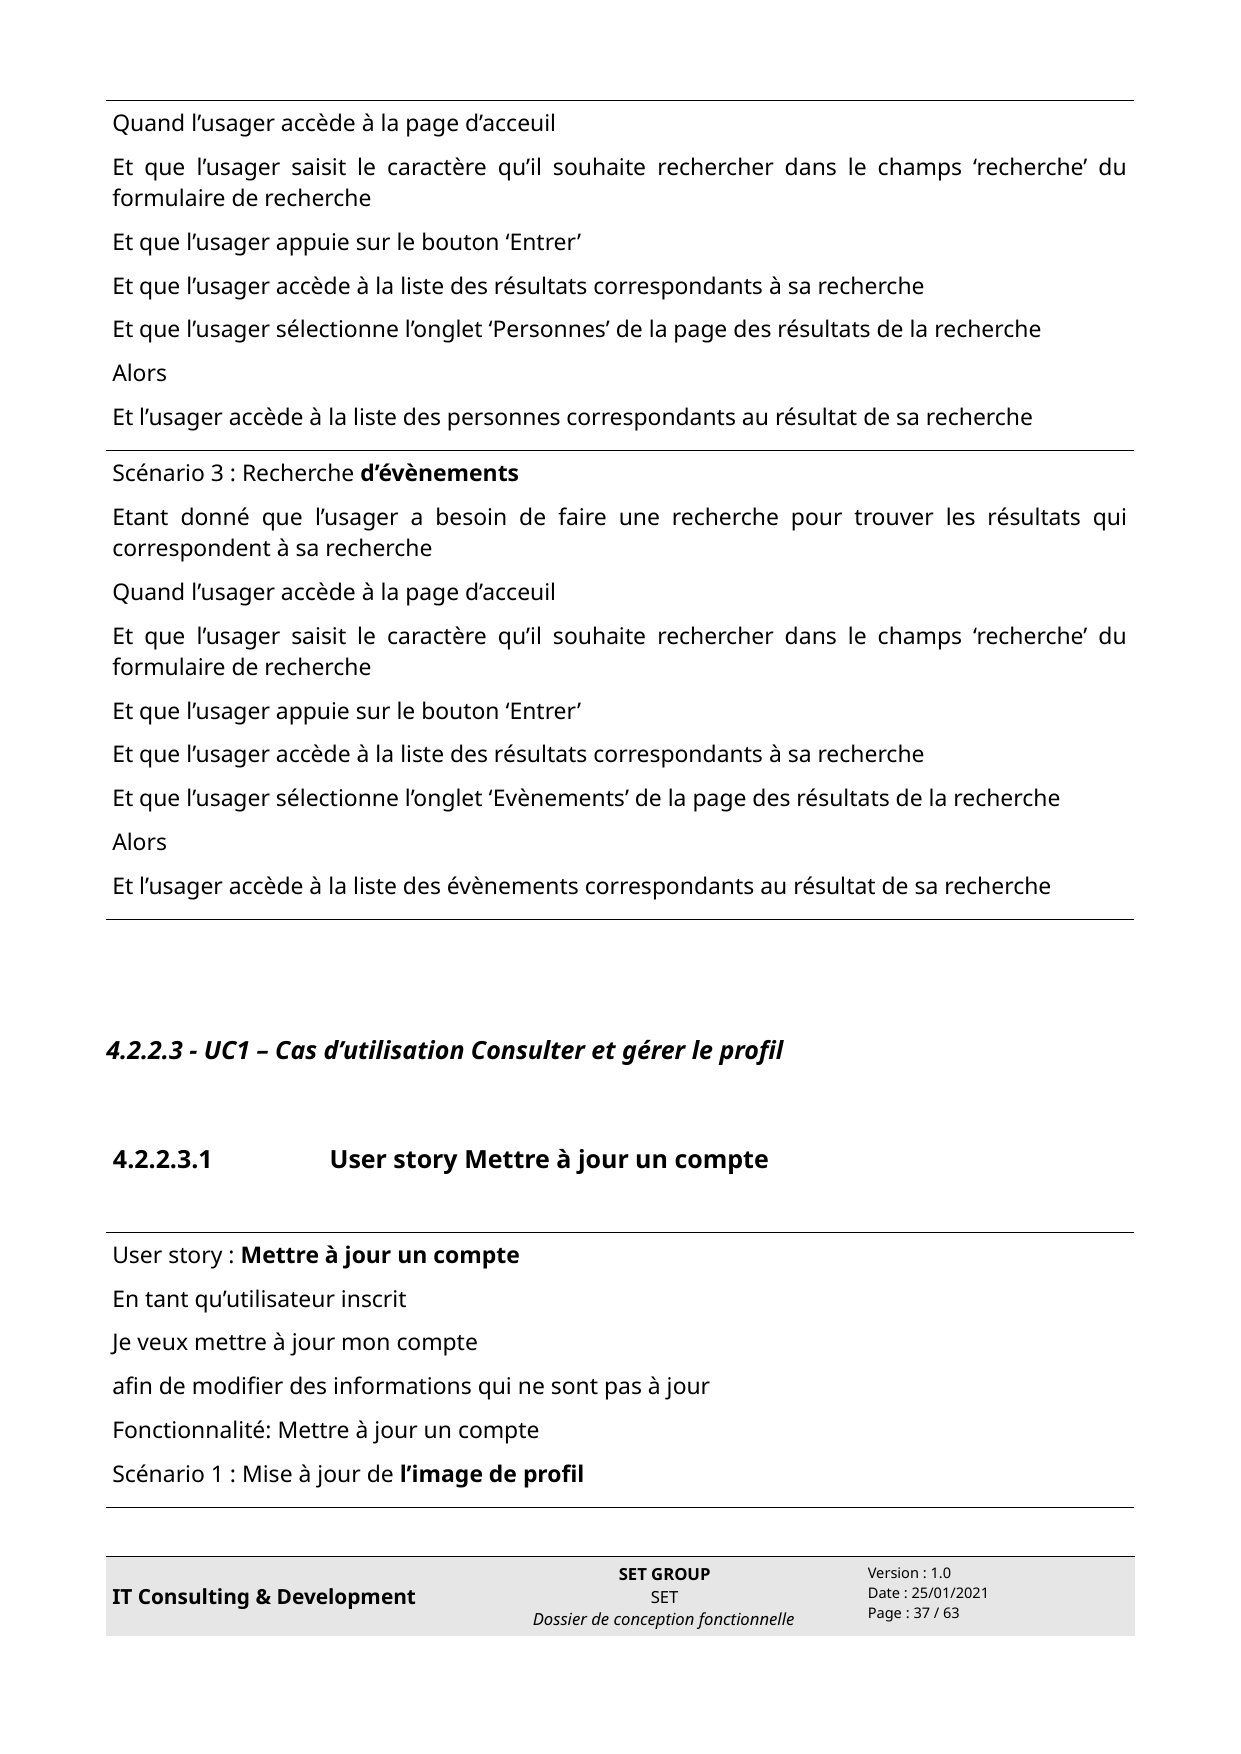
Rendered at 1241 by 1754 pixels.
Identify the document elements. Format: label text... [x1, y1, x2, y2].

subtitle User story Mettre à jour un compte [106, 1142, 1134, 1176]
table_cell Scénario 3 : Recherche d’évènements Etant donné que l’usager a besoin de faire une recherche pour trouver les résultats qui correspondent à sa recherche Quand l’usager accède à la page d’acceuil Et que l’usager saisit le caractère qu’il souhaite rechercher dans le champs ‘recherche’ du formulaire de recherche Et que l’usager appuie sur le bouton ‘Entrer’ Et que l’usager accède à la liste des résultats correspondants à sa recherche Et que l’usager sélectionne l’onglet ‘Evènements’ de la page des résultats de la recherche Alors Et l’usager accède à la liste des évènements correspondants au résultat de sa recherche [106, 451, 1134, 919]
subtitle UC1 – Cas d’utilisation Consulter et gérer le profil [106, 1033, 1134, 1067]
table_header User story : Mettre à jour un compte En tant qu’utilisateur inscrit Je veux mettre à jour mon compte afin de modifier des informations qui ne sont pas à jour Fonctionnalité: Mettre à jour un compte Scénario 1 : Mise à jour de l’image de profil [106, 1233, 1134, 1507]
table_cell Quand l’usager accède à la page d’acceuil Et que l’usager saisit le caractère qu’il souhaite rechercher dans le champs ‘recherche’ du formulaire de recherche Et que l’usager appuie sur le bouton ‘Entrer’ Et que l’usager accède à la liste des résultats correspondants à sa recherche Et que l’usager sélectionne l’onglet ‘Personnes’ de la page des résultats de la recherche Alors Et l’usager accède à la liste des personnes correspondants au résultat de sa recherche [106, 101, 1134, 450]
